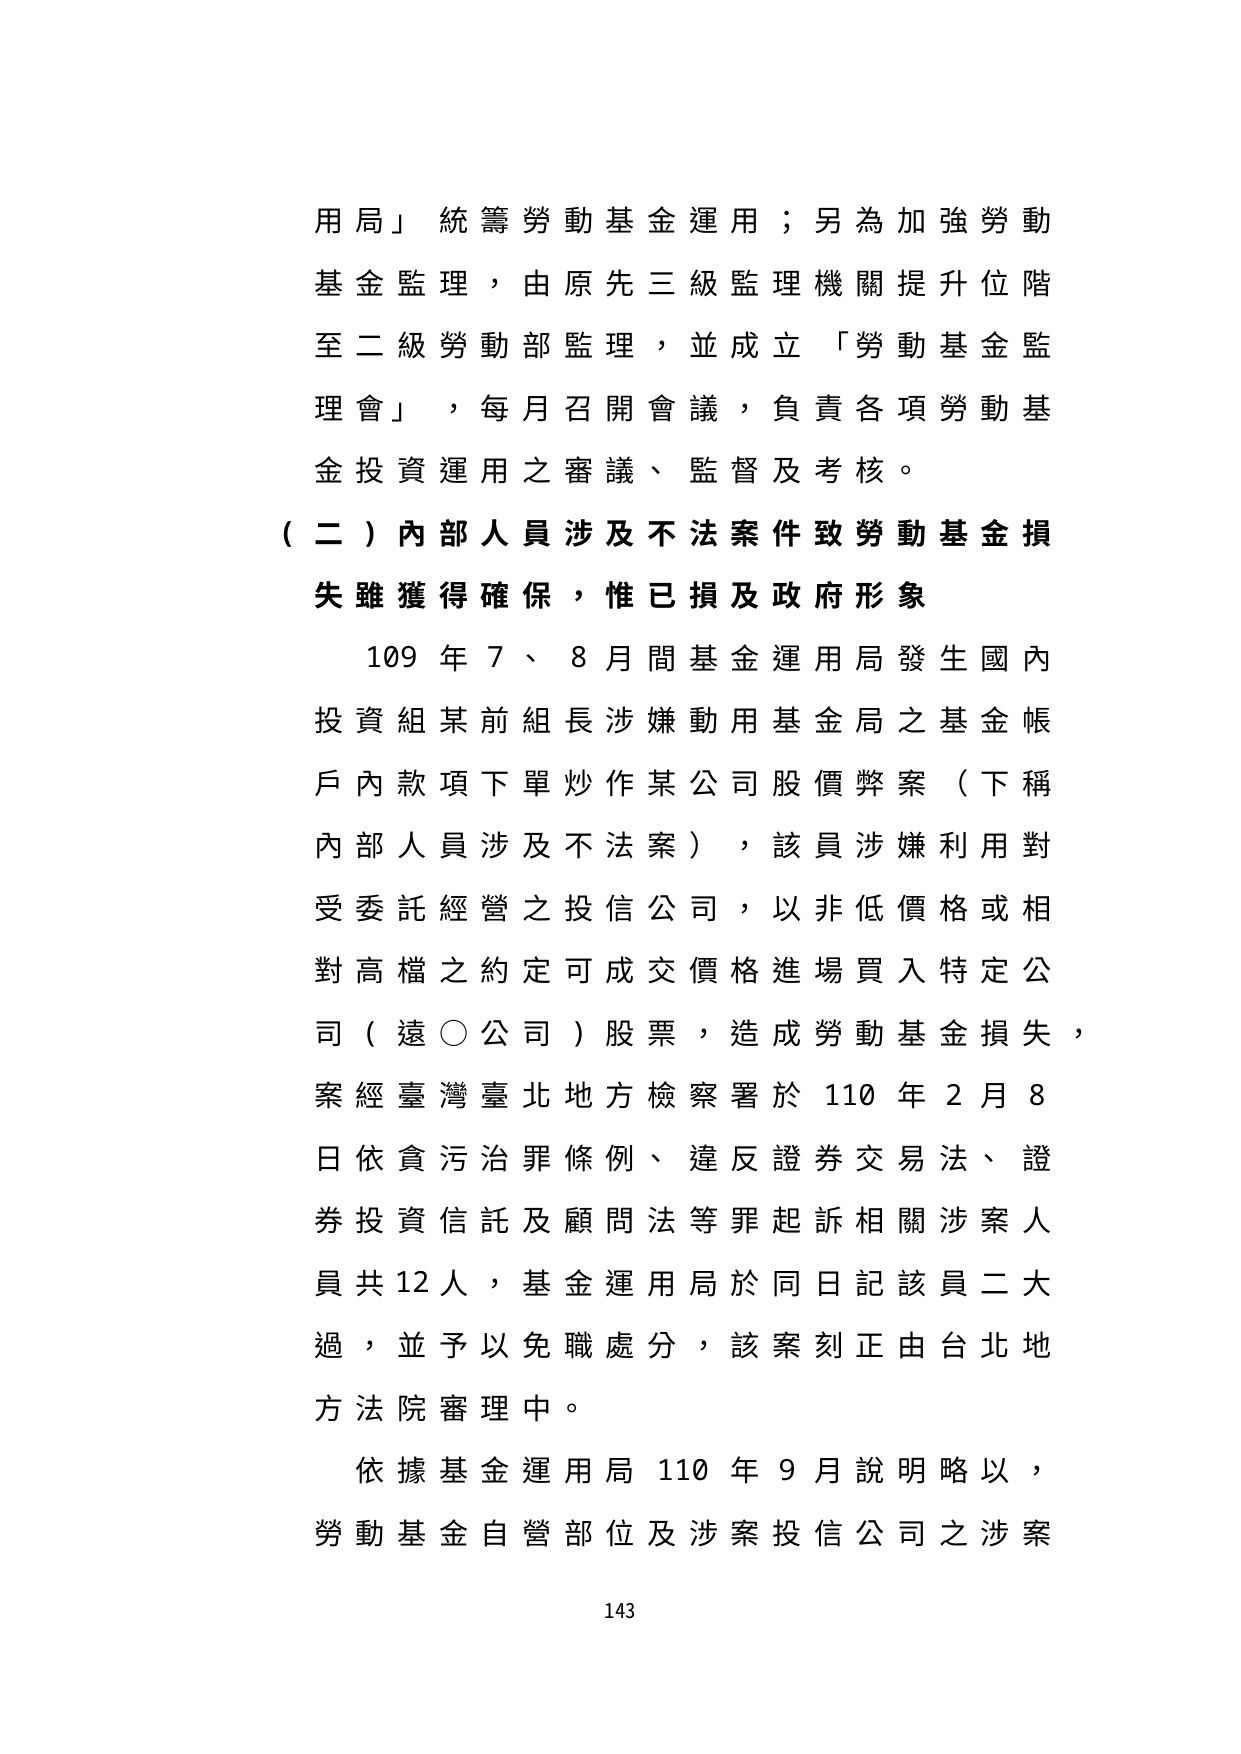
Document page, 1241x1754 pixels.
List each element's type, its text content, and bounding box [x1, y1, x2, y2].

text 用局」統籌勞動基金運用；另為加強勞動基金監理，由原先三級監理機關提升位階至二級勞動部監理，並成立「勞動基金監理會」，每月召開會議，負責各項勞動基金投資運用之審議、監督及考核。 [271, 177, 1058, 490]
text 109年7、8月間基金運用局發生國內投資組某前組長涉嫌動用基金局之基金帳戶內款項下單炒作某公司股價弊案（下稱內部人員涉及不法案），該員涉嫌利用對受委託經營之投信公司，以非低價格或相對高檔之約定可成交價格進場買入特定公司(遠○公司)股票，造成勞動基金損失，案經臺灣臺北地方檢察署於110年2月8日依貪污治罪條例、違反證券交易法、證券投資信託及顧問法等罪起訴相關涉案人員共12人，基金運用局於同日記該員二大過，並予以免職處分，該案刻正由台北地方法院審理中。 [271, 615, 1058, 1427]
text 依據基金運用局110年9月說明略以，勞動基金自營部位及涉案投信公司之涉案 [271, 1427, 1058, 1552]
text (二)內部人員涉及不法案件致勞動基金損失雖獲得確保，惟已損及政府形象 [242, 490, 1058, 615]
